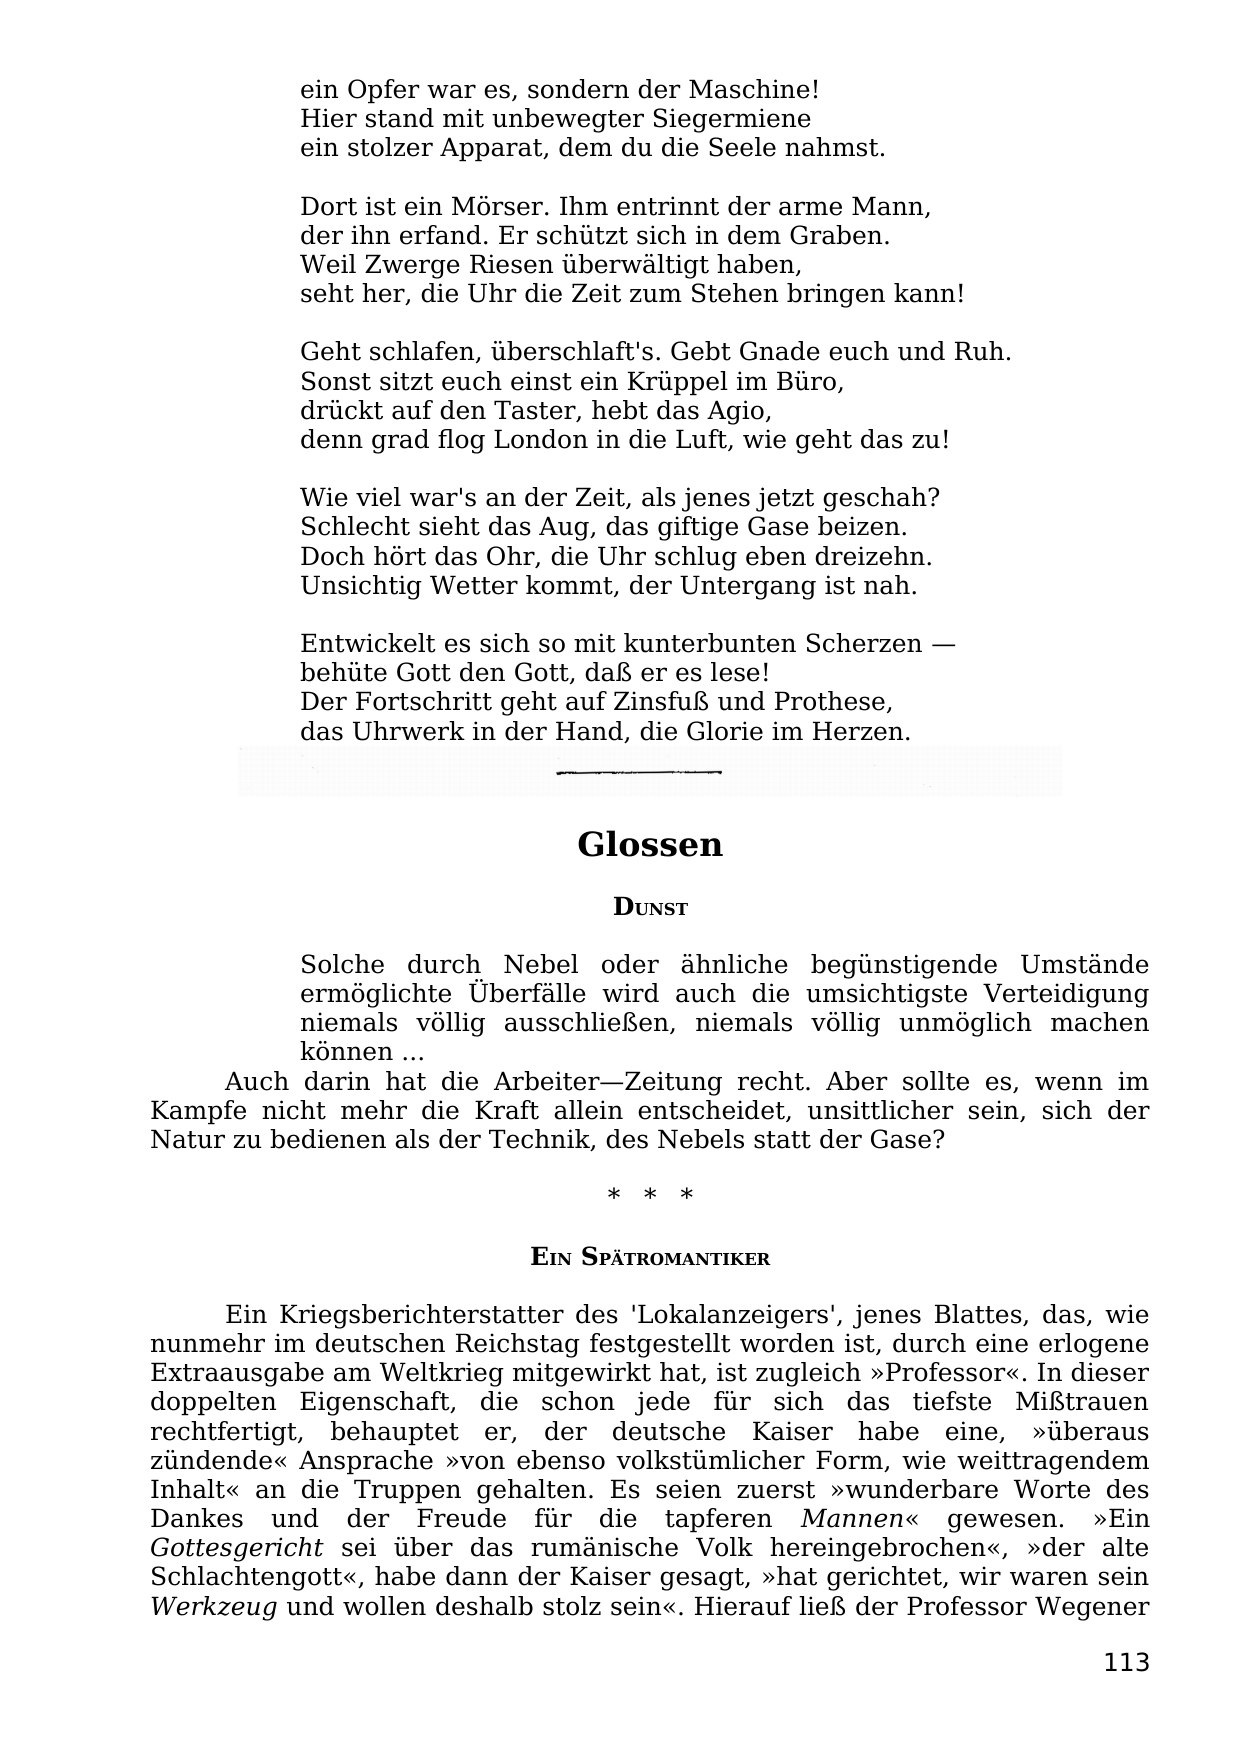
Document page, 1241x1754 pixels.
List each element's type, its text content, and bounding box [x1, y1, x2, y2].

text der ihn erfand. Er schützt sich in dem Graben. [300, 221, 1151, 250]
text Hier stand mit unbewegter Siegermiene [300, 104, 1151, 133]
text Ein Spätromantiker [150, 1212, 1151, 1271]
text Auch darin hat die Arbeiter—Zeitung recht. Aber sollte es, wenn im Kampfe nicht mehr die Kraft allein entscheidet, unsittlicher sein, sich der Natur zu bedienen als der Technik, des Nebels statt der Gase? [150, 1067, 1151, 1154]
text Dunst [150, 864, 1151, 921]
text Entwickelt es sich so mit kunterbunten Scherzen — [300, 629, 1151, 658]
text * * * [150, 1183, 1151, 1212]
text Solche durch Nebel oder ähnliche begünstigende Umstände ermöglichte Überfälle wird auch die umsichtigste Verteidigung niemals völlig ausschließen, niemals völlig unmöglich machen können ... [300, 950, 1151, 1067]
text Schlecht sieht das Aug, das giftige Gase beizen. [300, 512, 1151, 542]
text Sonst sitzt euch einst ein Krüppel im Büro, [300, 367, 1151, 396]
text Dort ist ein Mörser. Ihm entrinnt der arme Mann, [300, 192, 1151, 221]
text ein Opfer war es, sondern der Maschine! [300, 75, 1151, 104]
text Glossen [150, 746, 1151, 864]
text drückt auf den Taster, hebt das Agio, [300, 396, 1151, 425]
text denn grad flog London in die Luft, wie geht das zu! [300, 425, 1151, 454]
text Ein Kriegsberichterstatter des 'Lokalanzeigers', jenes Blattes, das, wie nunmehr im deutschen Reichstag festgestellt worden ist, durch eine erlogene Extraausgabe am Weltkrieg mitgewirkt hat, ist zugleich »Professor«. In dieser doppelten Eigenschaft, die schon jede für sich das tiefste Mißtrauen rechtfertigt, behauptet er, der deutsche Kaiser habe eine, »überaus zündende« Ansprache »von ebenso volkstümlicher Form, wie weittragendem Inhalt« an die Truppen gehalten. Es seien zuerst »wunderbare Worte des Dankes und der Freude für die tapferen Mannen« gewesen. »Ein Gottesgericht sei über das rumänische Volk hereingebrochen«, »der alte Schlachtengott«, habe dann der Kaiser gesagt, »hat gerichtet, wir waren sein Werkzeug und wollen deshalb stolz sein«. Hierauf ließ der Professor Wegener [150, 1300, 1151, 1621]
text das Uhrwerk in der Hand, die Glorie im Herzen. [300, 717, 1151, 746]
picture [237, 745, 1063, 797]
text Weil Zwerge Riesen überwältigt haben, [300, 250, 1151, 279]
text ein stolzer Apparat, dem du die Seele nahmst. [300, 133, 1151, 162]
text Unsichtig Wetter kommt, der Untergang ist nah. [300, 571, 1151, 600]
text behüte Gott den Gott, daß er es lese! [300, 658, 1151, 687]
text Doch hört das Ohr, die Uhr schlug eben dreizehn. [300, 542, 1151, 571]
text Wie viel war's an der Zeit, als jenes jetzt geschah? [300, 483, 1151, 512]
text Geht schlafen, überschlaft's. Gebt Gnade euch und Ruh. [300, 337, 1151, 367]
text Der Fortschritt geht auf Zinsfuß und Prothese, [300, 687, 1151, 717]
text seht her, die Uhr die Zeit zum Stehen bringen kann! [300, 279, 1151, 308]
